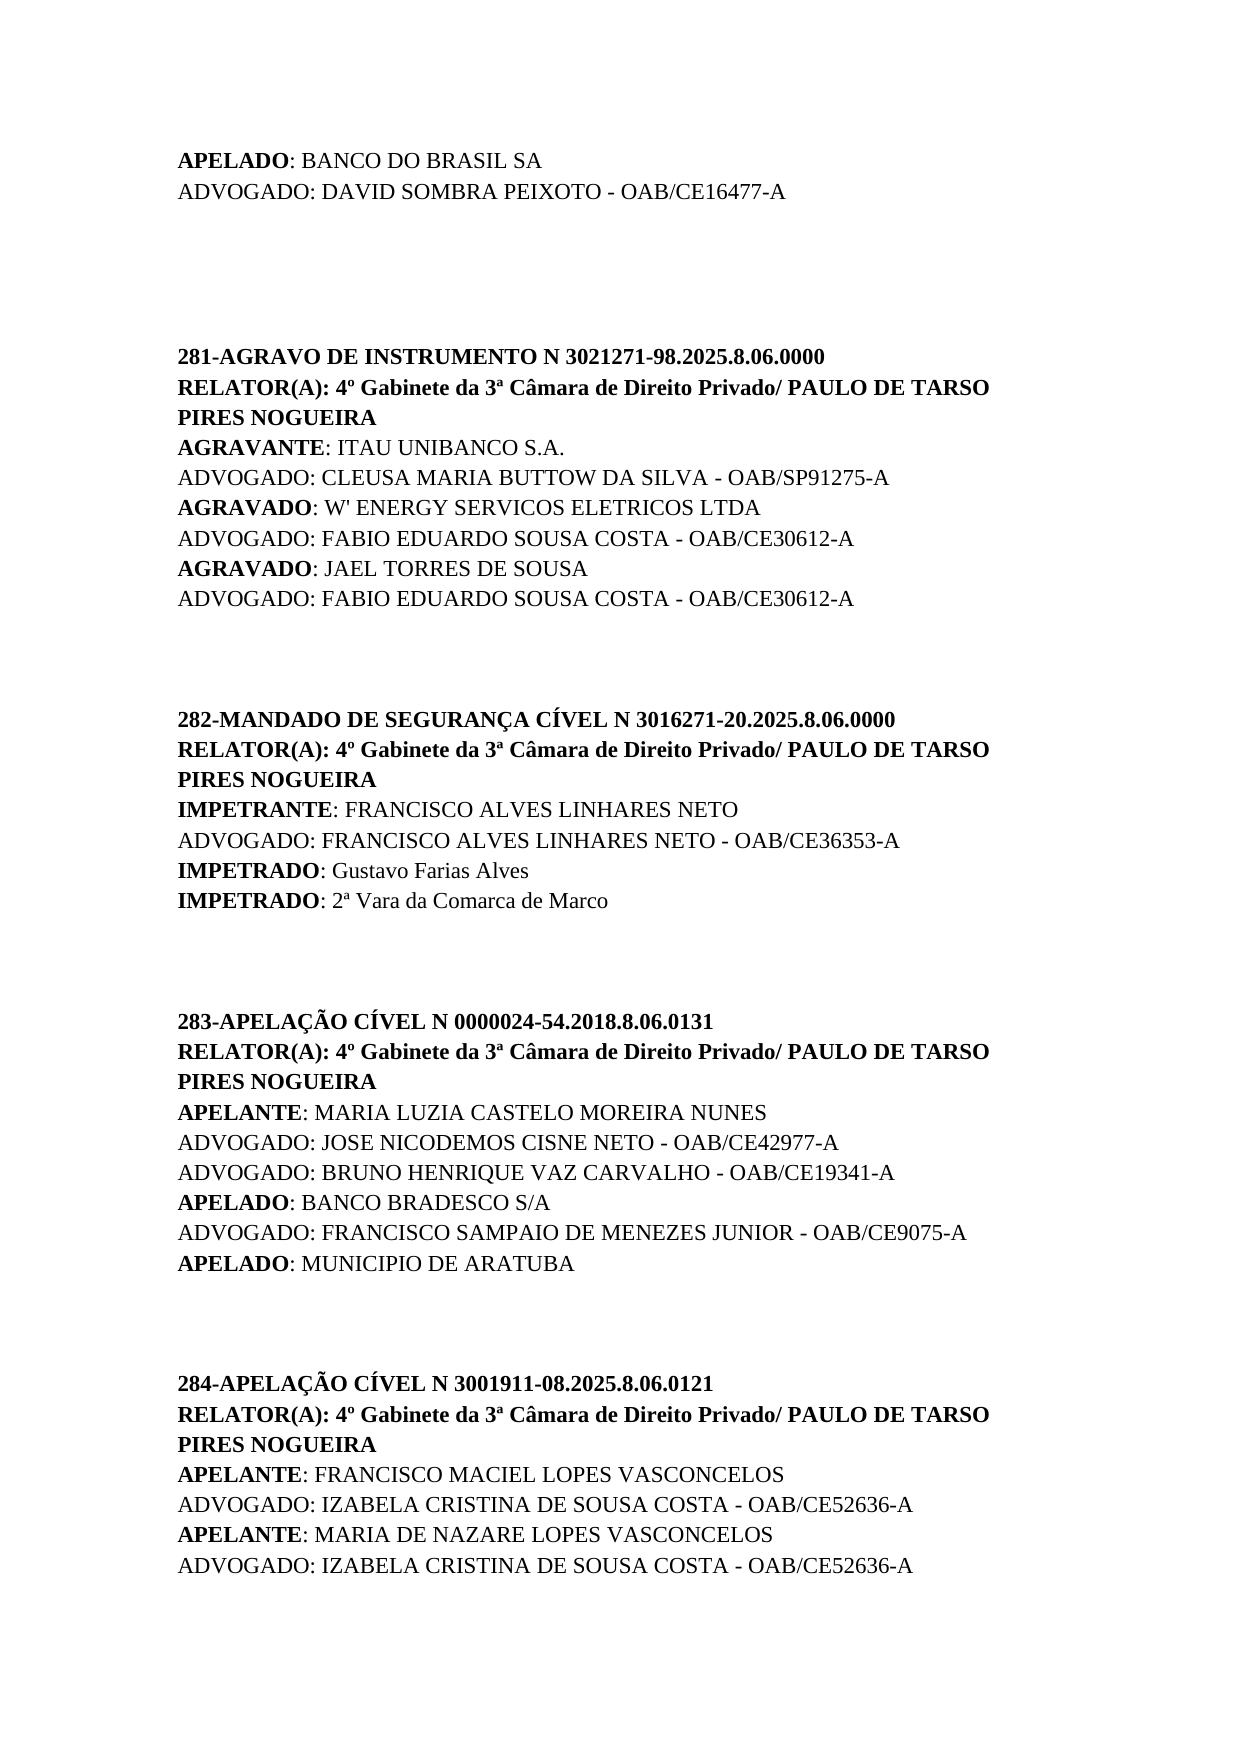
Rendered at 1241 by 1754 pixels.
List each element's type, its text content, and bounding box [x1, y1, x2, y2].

text 281-AGRAVO DE INSTRUMENTO N 3021271-98.2025.8.06.0000 RELATOR(A): 4º Gabinete da 3ª Câmara de Direito Privado/ PAULO DE TARSO PIRES NOGUEIRA AGRAVANTE: ITAU UNIBANCO S.A. ADVOGADO: CLEUSA MARIA BUTTOW DA SILVA - OAB/SP91275-A AGRAVADO: W' ENERGY SERVICOS ELETRICOS LTDA ADVOGADO: FABIO EDUARDO SOUSA COSTA - OAB/CE30612-A AGRAVADO: JAEL TORRES DE SOUSA ADVOGADO: FABIO EDUARDO SOUSA COSTA - OAB/CE30612-A 282-MANDADO DE SEGURANÇA CÍVEL N 3016271-20.2025.8.06.0000 RELATOR(A): 4º Gabinete da 3ª Câmara de Direito Privado/ PAULO DE TARSO PIRES NOGUEIRA IMPETRANTE: FRANCISCO ALVES LINHARES NETO ADVOGADO: FRANCISCO ALVES LINHARES NETO - OAB/CE36353-A IMPETRADO: Gustavo Farias Alves IMPETRADO: 2ª Vara da Comarca de Marco 283-APELAÇÃO CÍVEL N 0000024-54.2018.8.06.0131 RELATOR(A): 4º Gabinete da 3ª Câmara de Direito Privado/ PAULO DE TARSO PIRES NOGUEIRA APELANTE: MARIA LUZIA CASTELO MOREIRA NUNES ADVOGADO: JOSE NICODEMOS CISNE NETO - OAB/CE42977-A ADVOGADO: BRUNO HENRIQUE VAZ CARVALHO - OAB/CE19341-A APELADO: BANCO BRADESCO S/A ADVOGADO: FRANCISCO SAMPAIO DE MENEZES JUNIOR - OAB/CE9075-A APELADO: MUNICIPIO DE ARATUBA 284-APELAÇÃO CÍVEL N 3001911-08.2025.8.06.0121 RELATOR(A): 4º Gabinete da 3ª Câmara de Direito Privado/ PAULO DE TARSO PIRES NOGUEIRA APELANTE: FRANCISCO MACIEL LOPES VASCONCELOS ADVOGADO: IZABELA CRISTINA DE SOUSA COSTA - OAB/CE52636-A APELANTE: MARIA DE NAZARE LOPES VASCONCELOS ADVOGADO: IZABELA CRISTINA DE SOUSA COSTA - OAB/CE52636-A [177, 343, 1063, 1578]
text APELADO: BANCO DO BRASIL SA ADVOGADO: DAVID SOMBRA PEIXOTO - OAB/CE16477-A [177, 148, 1063, 325]
